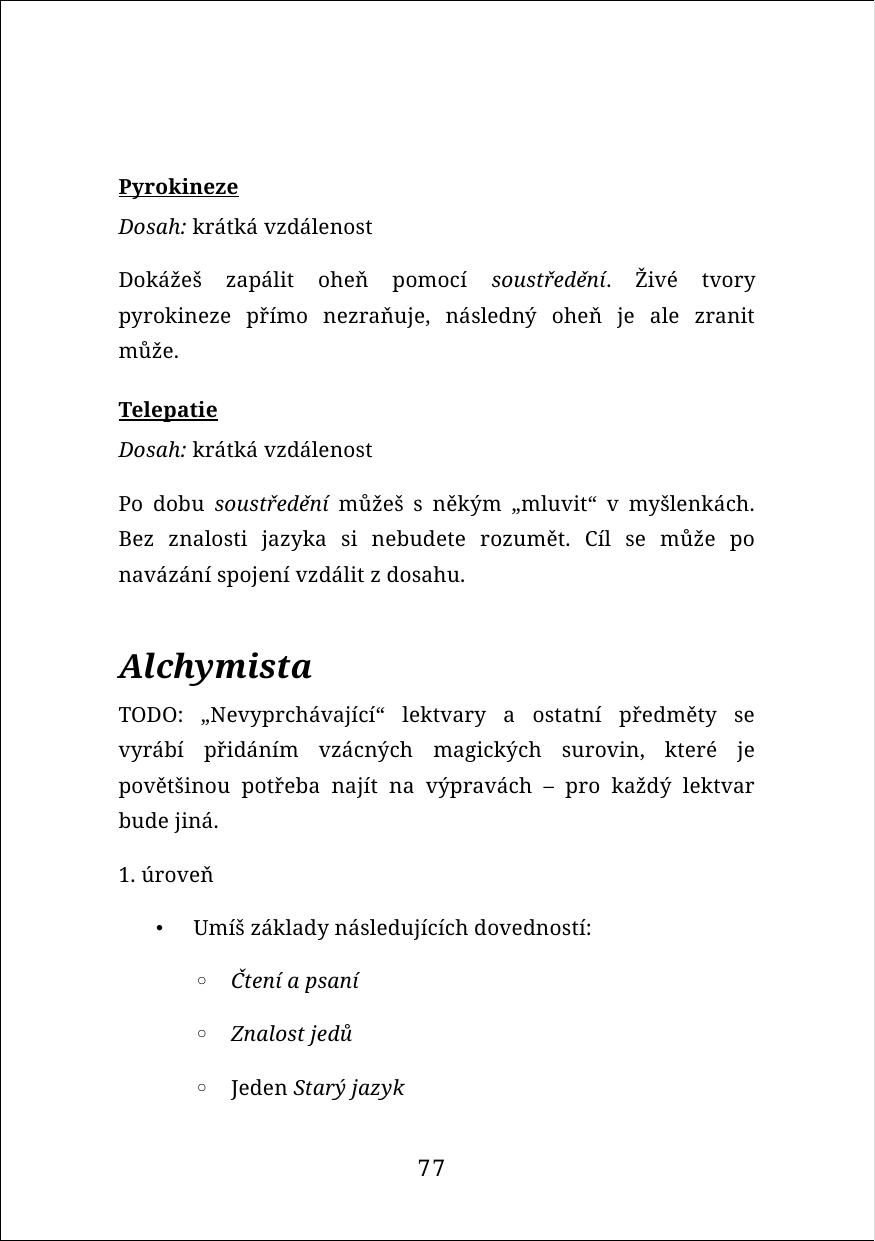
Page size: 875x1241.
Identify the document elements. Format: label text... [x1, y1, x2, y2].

list Umíš základy následujících dovedností: [156, 913, 756, 941]
list Znalost jedů [193, 1019, 756, 1048]
subtitle Alchymista [118, 643, 756, 688]
subtitle Pyrokineze [118, 172, 756, 200]
text Dosah: krátká vzdálenost [118, 212, 756, 240]
text Dosah: krátká vzdálenost [118, 436, 756, 464]
text Po dobu soustředění můžeš s někým „mluvit“ v myšlenkách. Bez znalosti jazyka si nebudete rozumět. Cíl se může po navázání spojení vzdálit z dosahu. [118, 489, 756, 588]
text 1. úroveň [118, 860, 756, 888]
text Dokážeš zapálit oheň pomocí soustředění. Živé tvory pyrokineze přímo nezraňuje, následný oheň je ale zranit může. [118, 265, 756, 365]
list Čtení a psaní [193, 966, 756, 994]
subtitle Telepatie [118, 395, 756, 424]
list Jeden Starý jazyk [193, 1073, 756, 1101]
text TODO: „Nevyprchávající“ lektvary a ostatní předměty se vyrábí přidáním vzácných magických surovin, které je povětšinou potřeba najít na výpravách – pro každý lektvar bude jiná. [118, 700, 756, 835]
